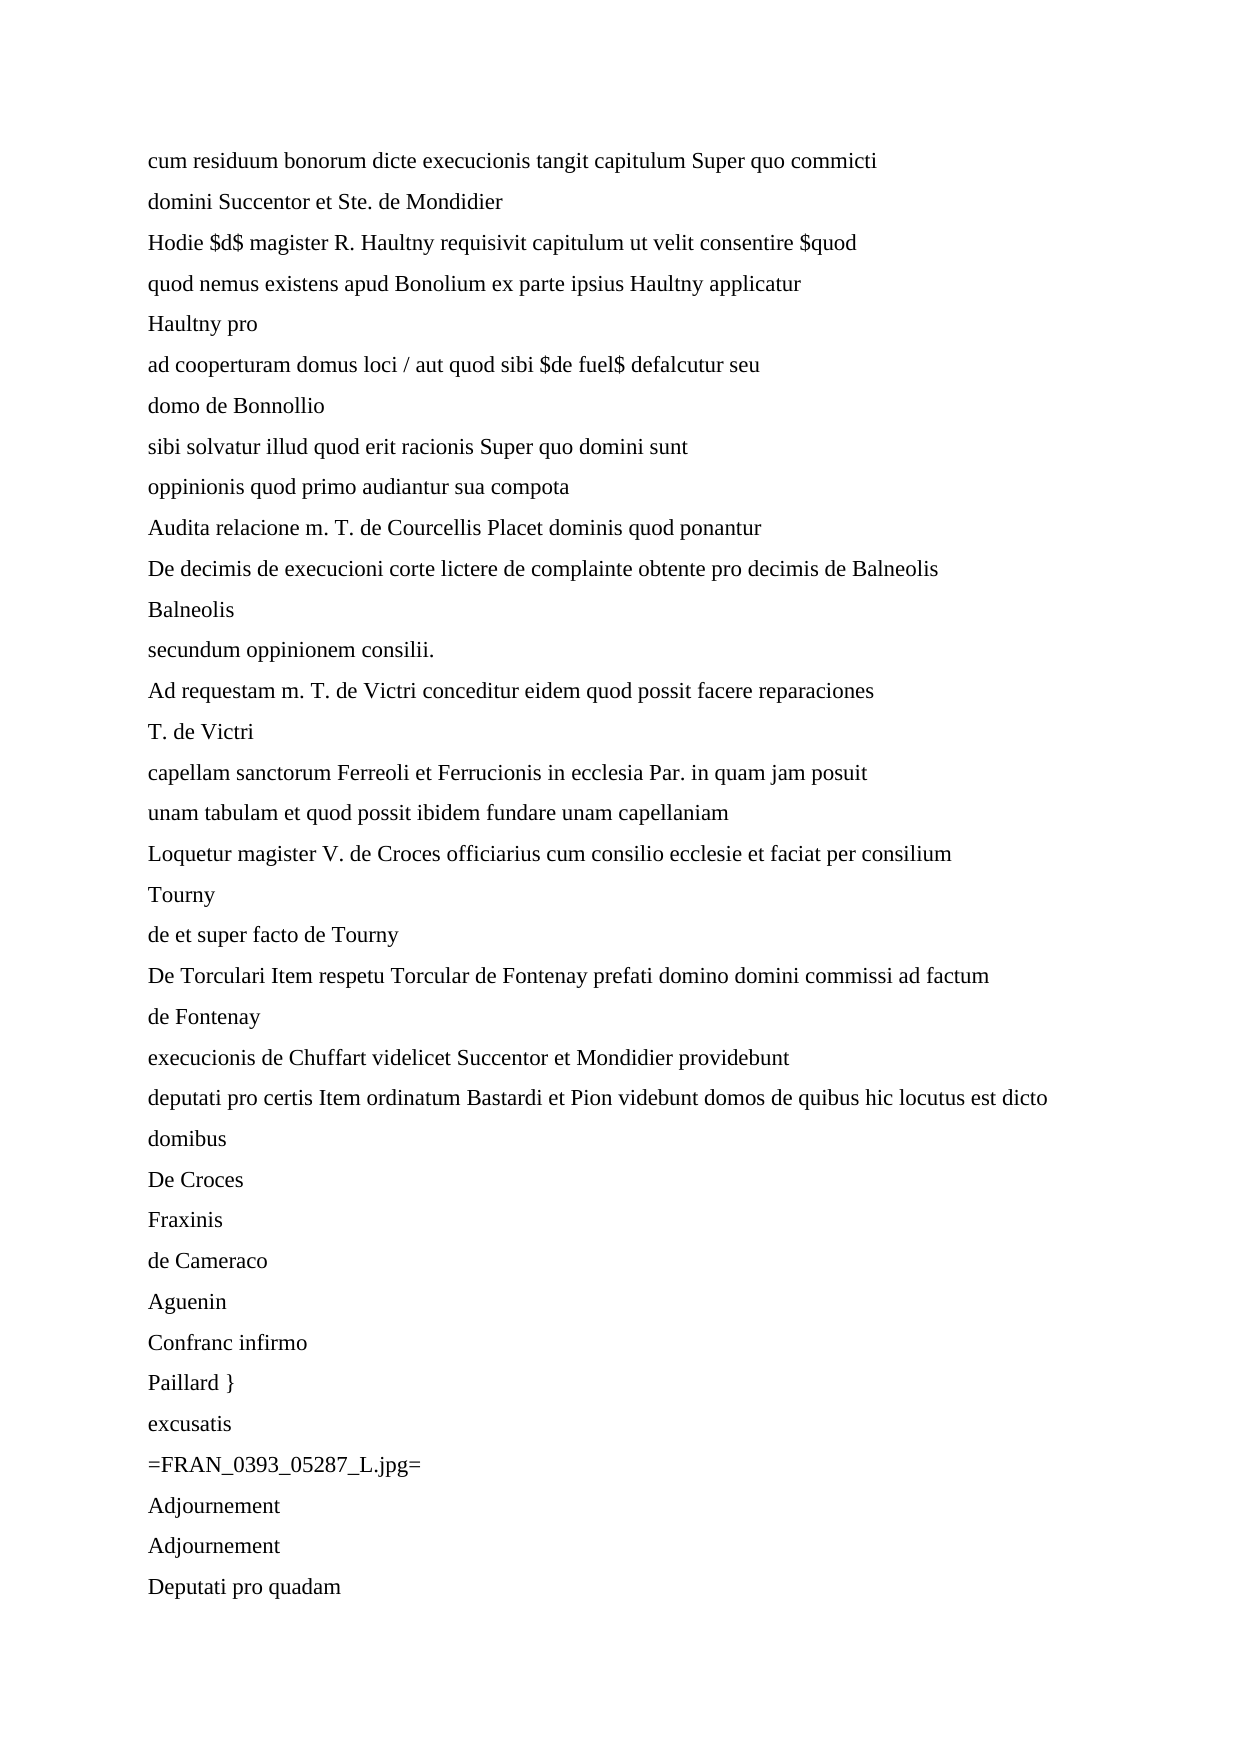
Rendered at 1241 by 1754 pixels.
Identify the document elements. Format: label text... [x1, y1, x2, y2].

text deputati pro certis Item ordinatum Bastardi et Pion videbunt domos de quibus hic locutus est dicto [148, 1084, 1093, 1111]
text Confranc infirmo [148, 1329, 1093, 1355]
text Audita relacione m. T. de Courcellis Placet dominis quod ponantur [148, 514, 1093, 541]
text Aguenin [148, 1288, 1093, 1314]
text De decimis de execucioni corte lictere de complainte obtente pro decimis de Balneolis [148, 555, 1093, 581]
text execucionis de Chuffart videlicet Succentor et Mondidier providebunt [148, 1044, 1093, 1070]
text =FRAN_0393_05287_L.jpg= [148, 1451, 1093, 1477]
text sibi solvatur illud quod erit racionis Super quo domini sunt [148, 433, 1093, 459]
text Paillard } [148, 1369, 1093, 1396]
text Haultny pro [148, 311, 1093, 337]
text Adjournement [148, 1492, 1093, 1518]
text Tourny [148, 881, 1093, 907]
text ad cooperturam domus loci / aut quod sibi $de fuel$ defalcutur seu [148, 351, 1093, 378]
text Adjournement [148, 1532, 1093, 1559]
text capellam sanctorum Ferreoli et Ferrucionis in ecclesia Par. in quam jam posuit [148, 758, 1093, 785]
text de et super facto de Tourny [148, 921, 1093, 948]
text Loquetur magister V. de Croces officiarius cum consilio ecclesie et faciat per consilium [148, 840, 1093, 866]
text domini Succentor et Ste. de Mondidier [148, 188, 1093, 215]
text cum residuum bonorum dicte execucionis tangit capitulum Super quo commicti [148, 148, 1093, 174]
text excusatis [148, 1410, 1093, 1437]
text Hodie $d$ magister R. Haultny requisivit capitulum ut velit consentire $quod [148, 229, 1093, 255]
text Balneolis [148, 596, 1093, 622]
text De Croces [148, 1166, 1093, 1192]
text Ad requestam m. T. de Victri conceditur eidem quod possit facere reparaciones [148, 677, 1093, 703]
text T. de Victri [148, 718, 1093, 744]
text de Cameraco [148, 1247, 1093, 1274]
text Deputati pro quadam [148, 1573, 1093, 1599]
text De Torculari Item respetu Torcular de Fontenay prefati domino domini commissi ad factum [148, 962, 1093, 988]
text domo de Bonnollio [148, 392, 1093, 418]
text secundum oppinionem consilii. [148, 636, 1093, 663]
text unam tabulam et quod possit ibidem fundare unam capellaniam [148, 799, 1093, 826]
text quod nemus existens apud Bonolium ex parte ipsius Haultny applicatur [148, 270, 1093, 296]
text domibus [148, 1125, 1093, 1151]
text de Fontenay [148, 1003, 1093, 1029]
text oppinionis quod primo audiantur sua compota [148, 473, 1093, 500]
text Fraxinis [148, 1207, 1093, 1233]
